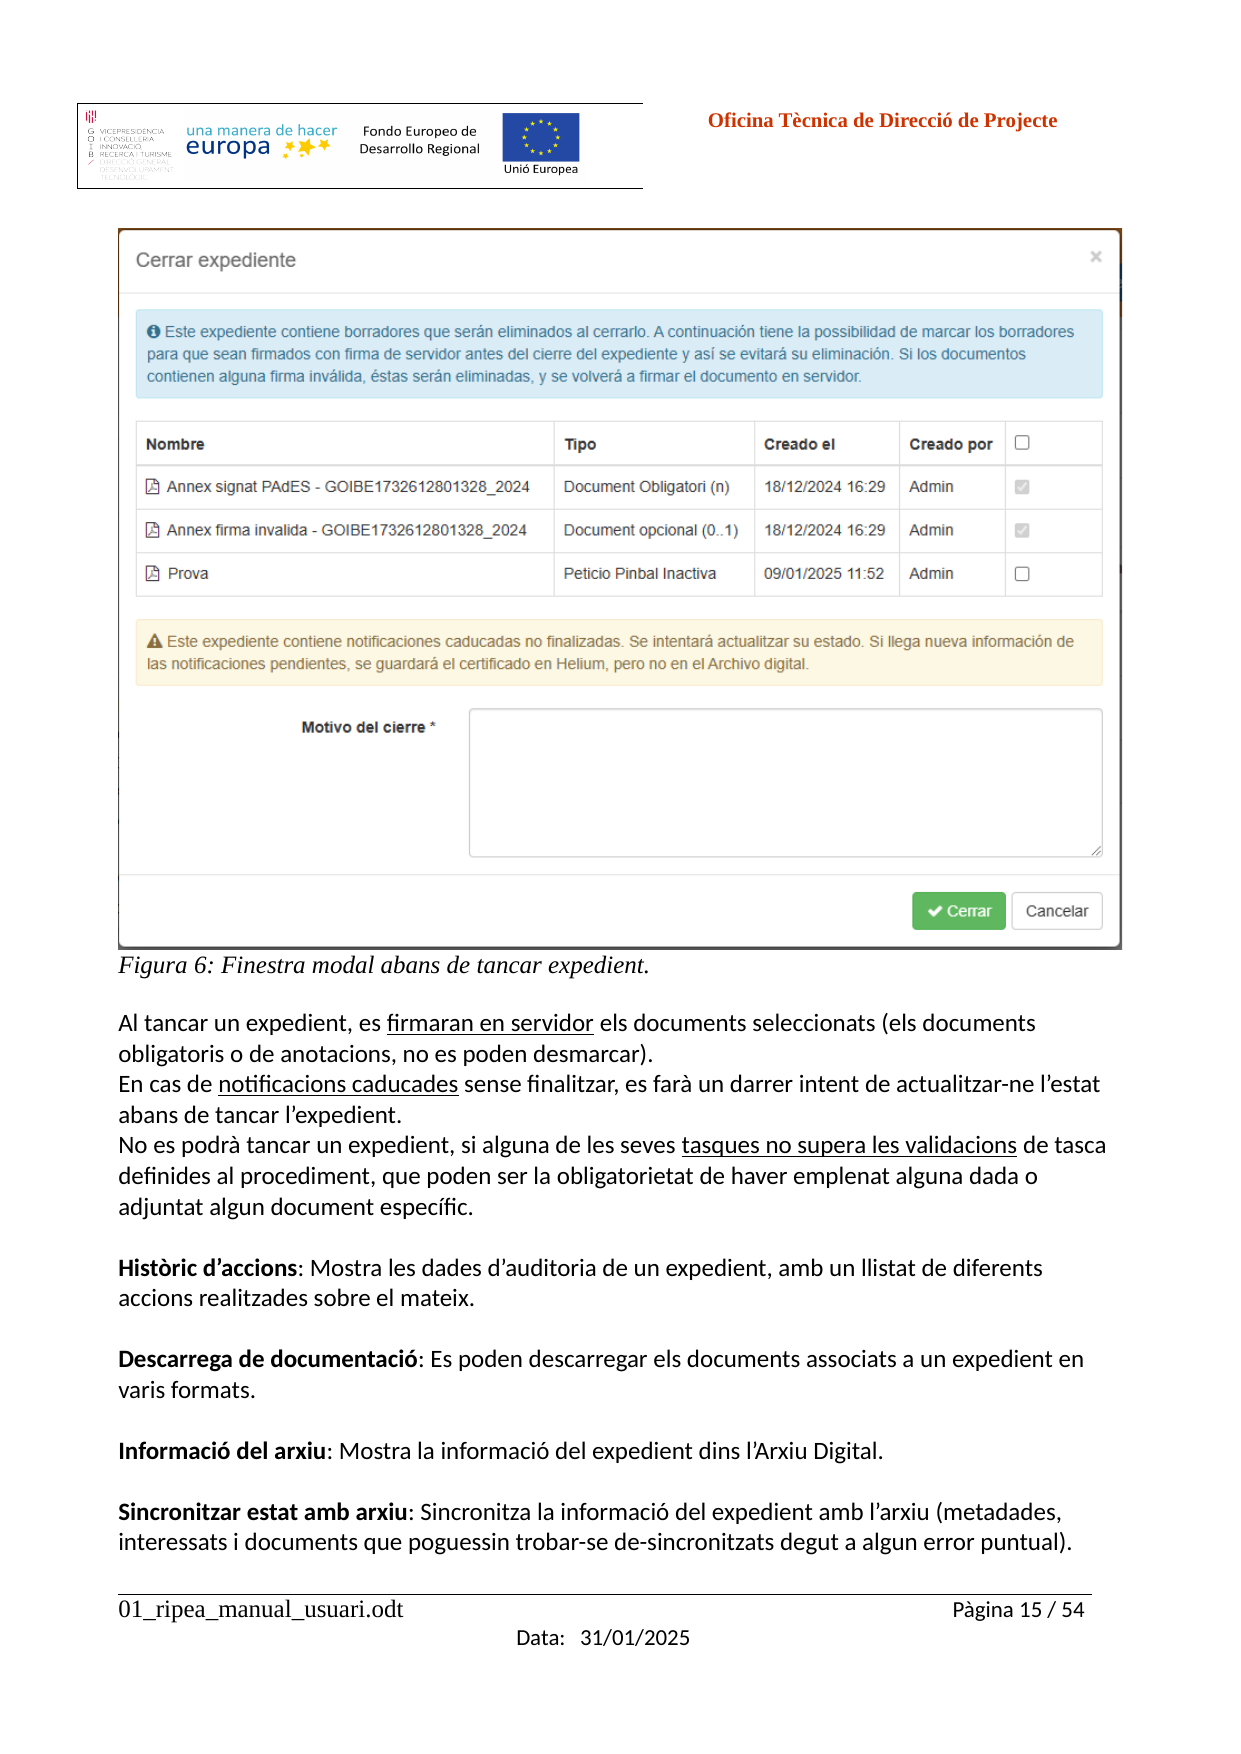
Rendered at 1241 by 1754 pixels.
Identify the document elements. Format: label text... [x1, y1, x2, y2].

text No es podrà tancar un expedient, si alguna de les seves tasques no supera les validacions de tasca definides al procediment, que poden ser la obligatorietat de haver emplenat alguna dada o adjuntat algun document específic. [118, 1129, 1122, 1221]
text En cas de notificacions caducades sense finalitzar, es farà un darrer intent de actualitzar-ne l’estat abans de tancar l’expedient. [118, 1068, 1122, 1129]
picture [184, 108, 585, 182]
picture [82, 108, 178, 182]
text Històric d’accions: Mostra les dades d’auditoria de un expedient, amb un llistat de diferents accions realitzades sobre el mateix. [118, 1252, 1122, 1313]
text Sincronitzar estat amb arxiu: Sincronitza la informació del expedient amb l’arxiu (metadades, interessats i documents que poguessin trobar-se de-sincronitzats degut a algun error puntual). [118, 1496, 1122, 1557]
picture [118, 228, 1123, 950]
text Al tancar un expedient, es firmaran en servidor els documents seleccionats (els documents obligatoris o de anotacions, no es poden desmarcar). [118, 1007, 1122, 1068]
text Figura 6: Finestra modal abans de tancar expedient. [118, 950, 1122, 979]
text Informació del arxiu: Mostra la informació del expedient dins l’Arxiu Digital. [118, 1435, 1122, 1465]
text Descarrega de documentació: Es poden descarregar els documents associats a un expedient en varis formats. [118, 1343, 1122, 1404]
